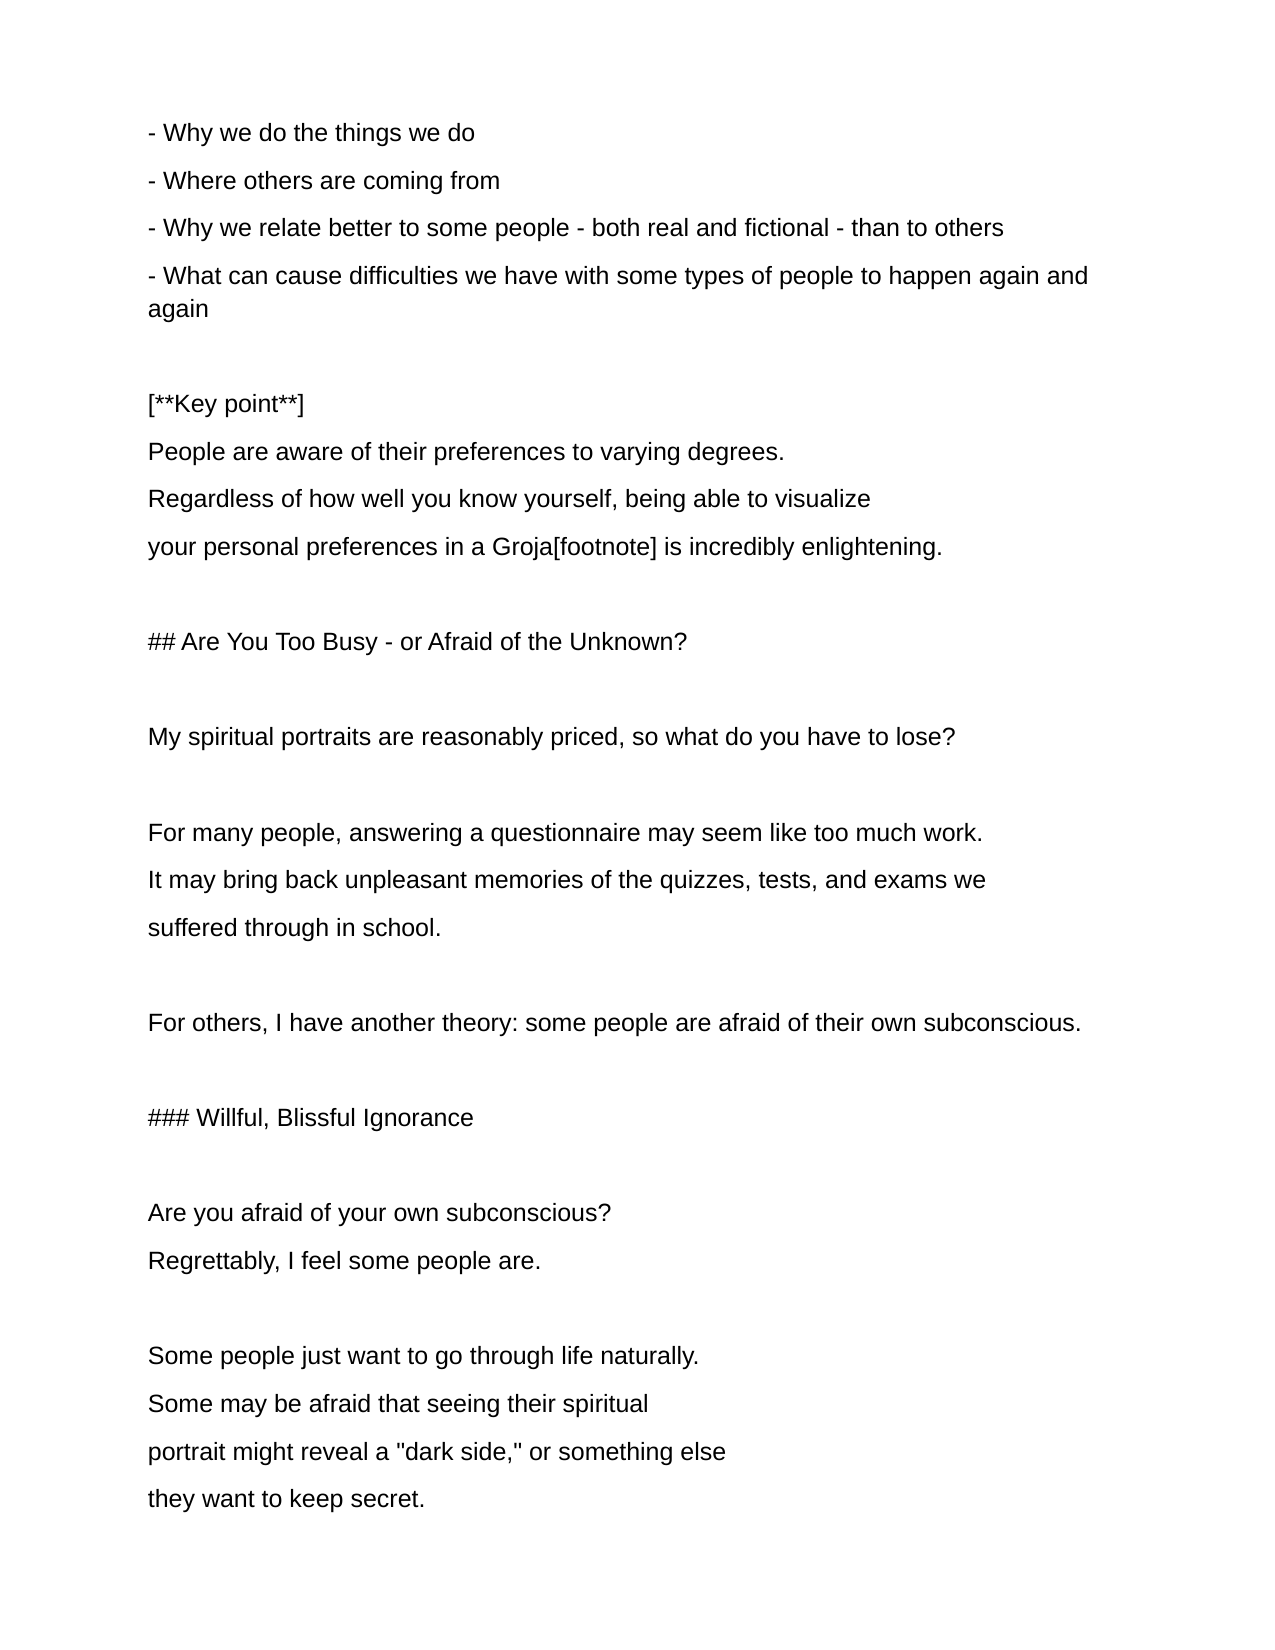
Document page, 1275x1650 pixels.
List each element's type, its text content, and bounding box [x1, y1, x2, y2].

text Regardless of how well you know yourself, being able to visualize [148, 484, 1157, 513]
text ### Willful, Blissful Ignorance [148, 1103, 1157, 1132]
text - Why we do the things we do [148, 118, 1157, 147]
text Some people just want to go through life naturally. [148, 1341, 1157, 1370]
text - Where others are coming from [148, 166, 1157, 194]
text People are aware of their preferences to varying degrees. [148, 437, 1157, 466]
text Some may be afraid that seeing their spiritual [148, 1389, 1157, 1418]
text your personal preferences in a Groja[footnote] is incredibly enlightening. [148, 532, 1157, 561]
text Are you afraid of your own subconscious? [148, 1198, 1157, 1227]
text - Why we relate better to some people - both real and fictional - than to others [148, 213, 1157, 242]
text For others, I have another theory: some people are afraid of their own subconscious. [148, 1008, 1157, 1037]
text It may bring back unpleasant memories of the quizzes, tests, and exams we [148, 865, 1157, 894]
text For many people, answering a questionnaire may seem like too much work. [148, 818, 1157, 846]
text they want to keep secret. [148, 1484, 1157, 1513]
text ## Are You Too Busy - or Afraid of the Unknown? [148, 627, 1157, 656]
text suffered through in school. [148, 913, 1157, 942]
text - What can cause difficulties we have with some types of people to happen again and again [148, 261, 1157, 323]
text My spiritual portraits are reasonably priced, so what do you have to lose? [148, 722, 1157, 751]
text Regrettably, I feel some people are. [148, 1246, 1157, 1275]
text portrait might reveal a "dark side," or something else [148, 1436, 1157, 1465]
text [**Key point**] [148, 389, 1157, 418]
